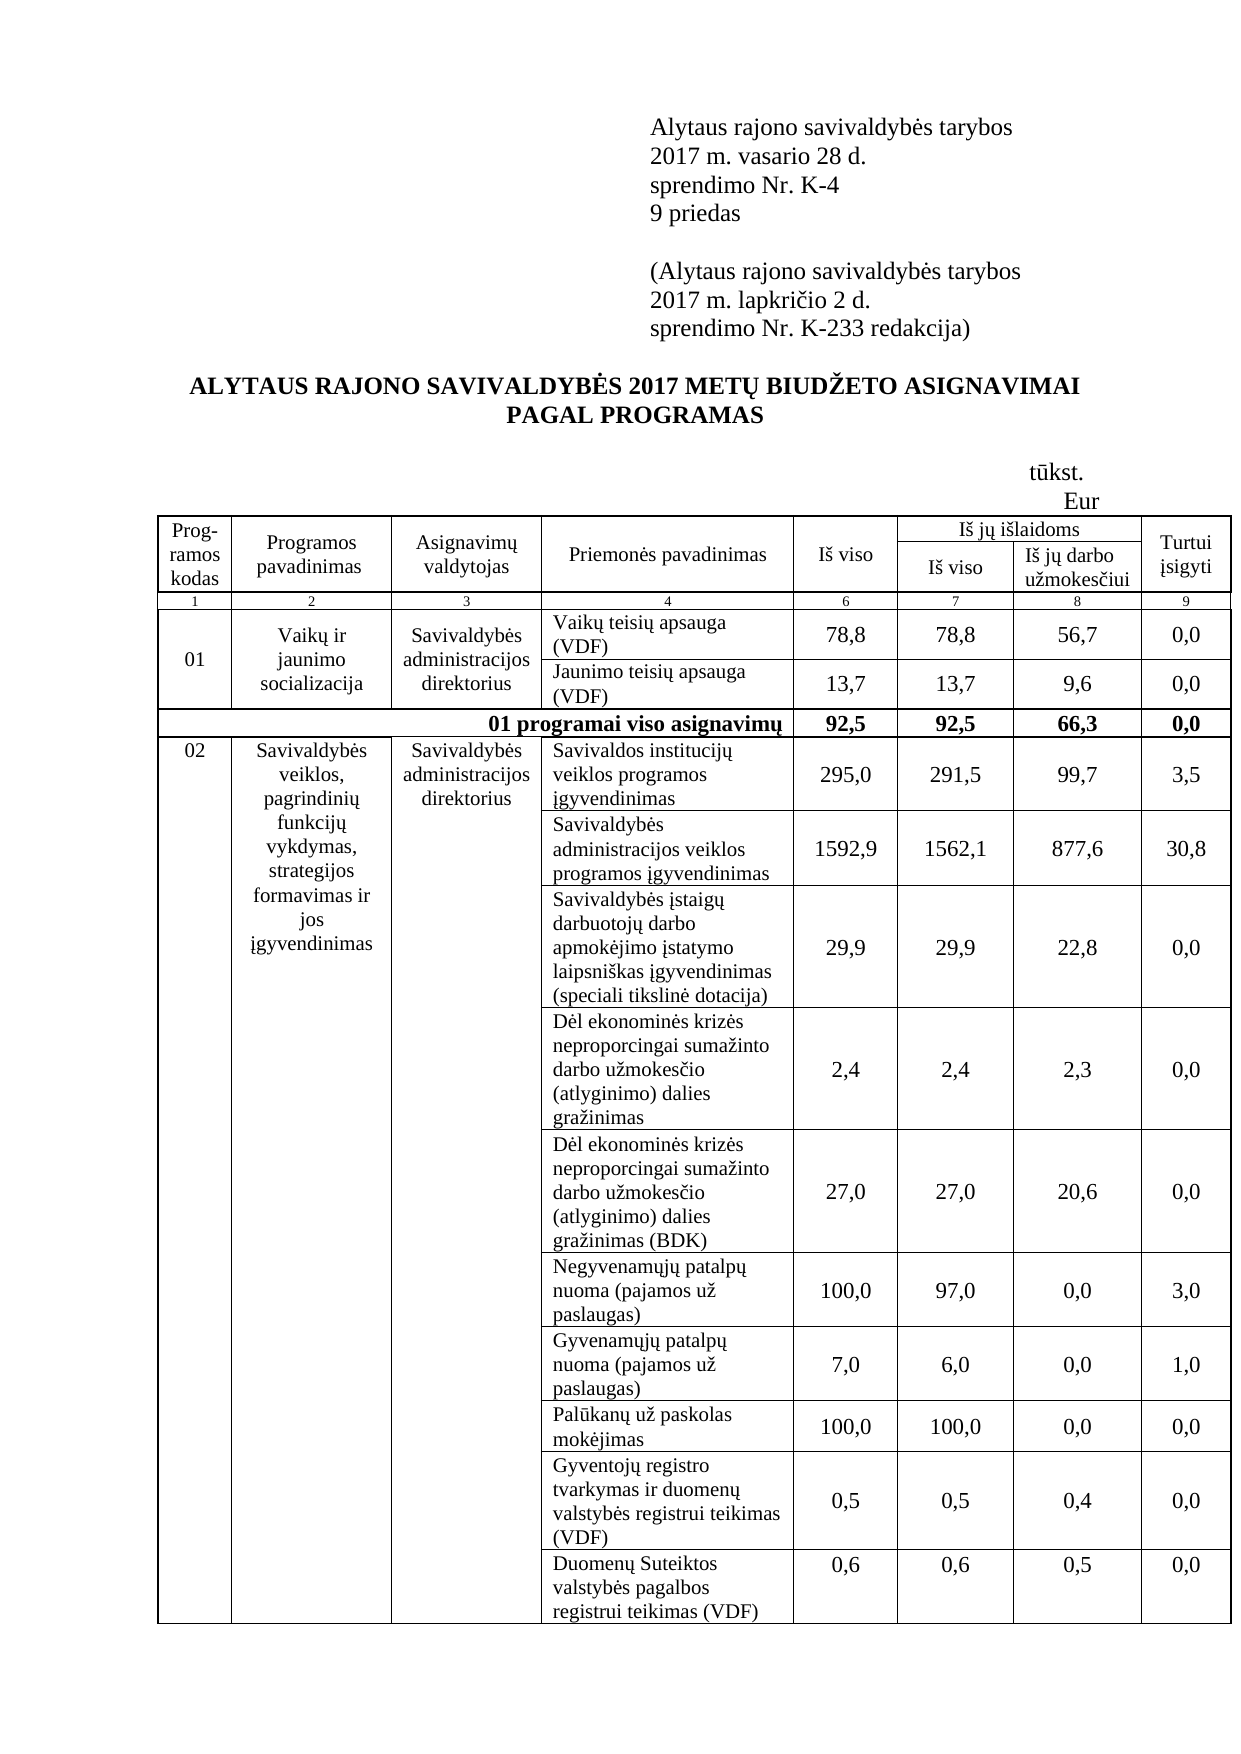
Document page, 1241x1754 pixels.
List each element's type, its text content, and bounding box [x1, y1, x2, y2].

text 2017 m. lapkričio 2 d. [148, 285, 1122, 313]
table_cell 27,0 [898, 1130, 1013, 1252]
table_cell 1,0 [1142, 1327, 1230, 1400]
table_cell 2,3 [1014, 1008, 1141, 1129]
table_cell 1592,9 [794, 811, 897, 884]
table_cell 0,5 [898, 1452, 1013, 1549]
table_cell Dėl ekonominės krizės neproporcingai sumažinto darbo užmokesčio (atlyginimo) dalies gražinimas (BDK) [542, 1130, 793, 1252]
table_header Asignavimų valdytojas [392, 517, 541, 591]
table_cell 3,0 [1142, 1253, 1230, 1326]
table_cell 3 [392, 593, 541, 609]
text Alytaus rajono savivaldybės tarybos [148, 112, 1122, 141]
table_header Programos pavadinimas [232, 517, 391, 591]
table_header Iš viso [794, 517, 897, 591]
table_cell 0,4 [1014, 1452, 1141, 1549]
table_cell Vaikų teisių apsauga (VDF) [542, 610, 793, 658]
table_cell Savivaldybės administracijos veiklos programos įgyvendinimas [542, 811, 793, 884]
table_cell Palūkanų už paskolas mokėjimas [542, 1401, 793, 1451]
text 2017 m. vasario 28 d. [148, 141, 1122, 170]
table_header Prog-ramos kodas [159, 517, 231, 591]
table_cell 92,5 [898, 710, 1013, 736]
table_cell 2,4 [794, 1008, 897, 1129]
table_cell 0,0 [1142, 710, 1230, 736]
table_cell 01 [159, 610, 231, 708]
table_cell 0,0 [1014, 1401, 1141, 1451]
table_cell 29,9 [794, 886, 897, 1007]
table_cell Savivaldybės įstaigų darbuotojų darbo apmokėjimo įstatymo laipsniškas įgyvendinimas (speciali tikslinė dotacija) [542, 886, 793, 1007]
table_cell Jaunimo teisių apsauga (VDF) [542, 660, 793, 708]
table_cell 0,0 [1142, 1401, 1230, 1451]
table_cell 9 [1142, 593, 1230, 609]
table_cell 0,0 [1142, 610, 1230, 658]
table_cell 56,7 [1014, 610, 1141, 658]
table_cell 01 programai viso asignavimų [159, 710, 793, 736]
table_cell 0,0 [1142, 1550, 1230, 1623]
text (Alytaus rajono savivaldybės tarybos [148, 256, 1122, 285]
text ALYTAUS RAJONO SAVIVALDYBĖS 2017 METŲ BIUDŽETO ASIGNAVIMAI PAGAL PROGRAMAS [148, 371, 1122, 428]
text 9 priedas [148, 198, 1122, 227]
table_cell 4 [542, 593, 793, 609]
table_cell Savivaldybės administracijos direktorius [392, 610, 541, 708]
table_cell 78,8 [898, 610, 1013, 658]
table_cell Gyvenamųjų patalpų nuoma (pajamos už paslaugas) [542, 1327, 793, 1400]
table_cell 1562,1 [898, 811, 1013, 884]
table_header Turtui įsigyti [1142, 517, 1230, 591]
table_header Priemonės pavadinimas [542, 517, 793, 591]
table_cell 99,7 [1014, 738, 1141, 810]
table_cell 30,8 [1142, 811, 1230, 884]
table_cell 13,7 [794, 660, 897, 708]
table_cell 6 [794, 593, 897, 609]
table_cell 0,0 [1142, 1130, 1230, 1252]
table_cell 22,8 [1014, 886, 1141, 1007]
table_cell 13,7 [898, 660, 1013, 708]
table_cell Duomenų Suteiktos valstybės pagalbos registrui teikimas (VDF) [542, 1550, 793, 1623]
table_cell 0,0 [1142, 1008, 1230, 1129]
text sprendimo Nr. K-4 [148, 170, 1122, 198]
table_cell 0,0 [1142, 886, 1230, 1007]
table_cell Gyventojų registro tvarkymas ir duomenų valstybės registrui teikimas (VDF) [542, 1452, 793, 1549]
table_cell Negyvenamųjų patalpų nuoma (pajamos už paslaugas) [542, 1253, 793, 1326]
table_cell Savivaldybės veiklos, pagrindinių funkcijų vykdymas, strategijos formavimas ir jos įgyvendinimas [232, 738, 391, 1623]
table_cell 8 [1014, 593, 1141, 609]
table_cell 9,6 [1014, 660, 1141, 708]
table_cell 0,6 [898, 1550, 1013, 1623]
table_cell 66,3 [1014, 710, 1141, 736]
table_cell 02 [159, 738, 231, 1623]
table_cell 3,5 [1142, 738, 1230, 810]
table_cell 295,0 [794, 738, 897, 810]
table_cell 0,0 [1142, 660, 1230, 708]
table_cell Iš jų darbo užmokesčiui [1014, 542, 1141, 591]
table_cell 97,0 [898, 1253, 1013, 1326]
text tūkst. Eur [1029, 457, 1122, 515]
table_cell 27,0 [794, 1130, 897, 1252]
text sprendimo Nr. K-233 redakcija) [148, 313, 1122, 342]
table_cell 20,6 [1014, 1130, 1141, 1252]
table_cell 1 [158, 593, 231, 609]
table_cell 2 [232, 593, 391, 609]
table_cell 29,9 [898, 886, 1013, 1007]
table_cell 0,5 [794, 1452, 897, 1549]
table_cell 2,4 [898, 1008, 1013, 1129]
table_cell 0,6 [794, 1550, 897, 1623]
table_cell 877,6 [1014, 811, 1141, 884]
table_cell 100,0 [794, 1401, 897, 1451]
table_cell 0,0 [1142, 1452, 1230, 1549]
table_cell 92,5 [794, 710, 897, 736]
table_cell 7 [898, 593, 1013, 609]
table_cell 100,0 [898, 1401, 1013, 1451]
table_cell Dėl ekonominės krizės neproporcingai sumažinto darbo užmokesčio (atlyginimo) dalies gražinimas [542, 1008, 793, 1129]
table_header Iš jų išlaidoms [898, 517, 1141, 541]
table_cell Vaikų ir jaunimo socializacija [232, 610, 391, 708]
table_cell 100,0 [794, 1253, 897, 1326]
table_cell 0,0 [1014, 1327, 1141, 1400]
table_cell Savivaldybės administracijos direktorius [392, 737, 541, 1623]
table_cell 0,0 [1014, 1253, 1141, 1326]
table_cell 78,8 [794, 610, 897, 658]
table_cell Savivaldos institucijų veiklos programos įgyvendinimas [542, 738, 793, 810]
table_cell 291,5 [898, 738, 1013, 810]
table_cell 0,5 [1014, 1550, 1141, 1623]
table_cell Iš viso [898, 542, 1013, 591]
table_cell 6,0 [898, 1327, 1013, 1400]
table_cell 7,0 [794, 1327, 897, 1400]
